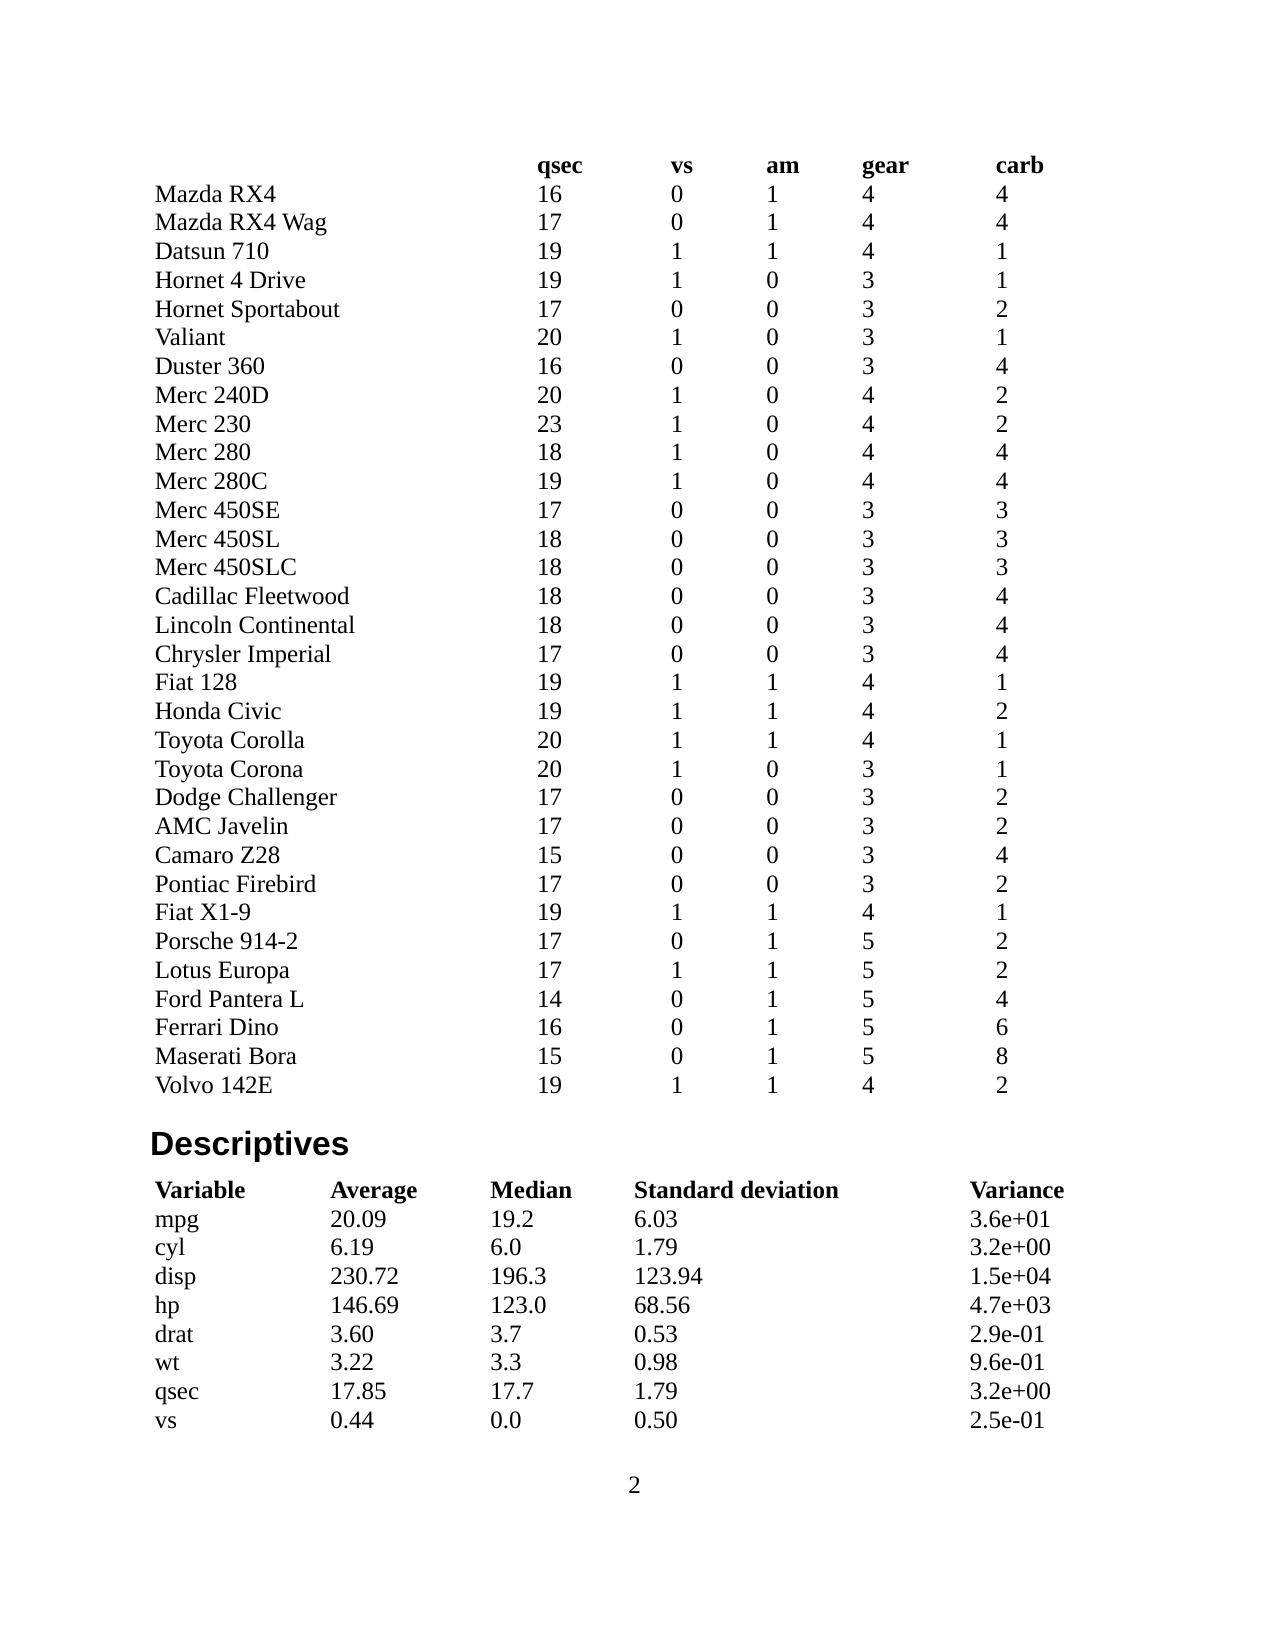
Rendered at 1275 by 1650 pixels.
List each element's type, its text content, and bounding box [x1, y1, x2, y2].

table_cell 1.5e+04 [965, 1261, 1125, 1290]
table_cell 1 [991, 265, 1125, 294]
table_cell 3 [857, 610, 991, 639]
table_cell 0 [762, 639, 857, 667]
table_cell 17 [532, 208, 666, 236]
table_cell 0 [666, 524, 762, 552]
table_cell 0 [666, 495, 762, 524]
table_cell 9.6e-01 [965, 1348, 1125, 1376]
table_cell 0 [666, 208, 762, 236]
table_cell 2 [991, 409, 1125, 437]
table_cell 123.0 [486, 1290, 629, 1319]
table_cell Mazda RX4 Wag [150, 208, 532, 236]
table_cell 1 [762, 955, 857, 984]
table_cell 19 [532, 236, 666, 265]
table_cell 5 [857, 984, 991, 1012]
table_cell 18 [532, 581, 666, 610]
table_cell 1 [666, 668, 762, 696]
table_cell 17 [532, 926, 666, 955]
table_cell 16 [532, 179, 666, 207]
table_cell cyl [150, 1233, 326, 1261]
table_cell Merc 230 [150, 409, 532, 437]
table_header Variance [965, 1175, 1125, 1204]
table_cell 0.0 [486, 1405, 629, 1434]
table_cell 0 [762, 380, 857, 409]
table_cell 2 [991, 811, 1125, 840]
table_cell Maserati Bora [150, 1041, 532, 1070]
table_cell 3 [991, 524, 1125, 552]
table_cell 3.2e+00 [965, 1233, 1125, 1261]
table_cell 17.7 [486, 1376, 629, 1405]
table_cell 3 [991, 495, 1125, 524]
table_cell 6.0 [486, 1233, 629, 1261]
table_cell 0 [666, 553, 762, 581]
table_cell 1 [762, 898, 857, 926]
table_cell 0.53 [629, 1319, 965, 1347]
table_cell 1 [666, 1070, 762, 1099]
table_cell 4 [991, 581, 1125, 610]
table_cell 1 [991, 668, 1125, 696]
table_cell 17 [532, 639, 666, 667]
table_cell Duster 360 [150, 351, 532, 380]
table_cell Merc 450SE [150, 495, 532, 524]
table_header Variable [150, 1175, 326, 1204]
table_cell Merc 280C [150, 466, 532, 495]
table_cell 19 [532, 466, 666, 495]
table_cell 19 [532, 696, 666, 725]
table_cell Valiant [150, 323, 532, 351]
table_header qsec [532, 150, 666, 179]
table_cell Datsun 710 [150, 236, 532, 265]
table_cell Merc 450SLC [150, 553, 532, 581]
table_cell 4 [857, 668, 991, 696]
table_header Average [326, 1175, 486, 1204]
table_cell 1 [762, 668, 857, 696]
table_cell 0 [666, 581, 762, 610]
table_cell 17 [532, 783, 666, 811]
table_cell 16 [532, 1013, 666, 1041]
table_cell 1 [666, 236, 762, 265]
table_cell 2 [991, 294, 1125, 322]
table_cell 1 [762, 984, 857, 1012]
table_cell 4 [991, 208, 1125, 236]
table_cell 20 [532, 380, 666, 409]
table_cell 4 [991, 639, 1125, 667]
table_cell 17 [532, 869, 666, 897]
table_cell 0.50 [629, 1405, 965, 1434]
table_header Median [486, 1175, 629, 1204]
table_cell 0 [666, 639, 762, 667]
table_cell 0 [762, 265, 857, 294]
table_cell qsec [150, 1376, 326, 1405]
table_cell 1 [666, 725, 762, 754]
table_cell 1 [991, 898, 1125, 926]
table_cell Ferrari Dino [150, 1013, 532, 1041]
table_cell 0 [762, 409, 857, 437]
table_cell 0 [666, 351, 762, 380]
table_cell Chrysler Imperial [150, 639, 532, 667]
table_cell 1 [666, 380, 762, 409]
table_cell Pontiac Firebird [150, 869, 532, 897]
table_cell 2 [991, 869, 1125, 897]
table_cell 4 [857, 409, 991, 437]
table_cell 16 [532, 351, 666, 380]
table_cell 5 [857, 926, 991, 955]
table_cell 20 [532, 754, 666, 782]
table_cell 2 [991, 955, 1125, 984]
table_cell 0 [762, 323, 857, 351]
table_cell 18 [532, 438, 666, 466]
table_cell 3 [857, 581, 991, 610]
table_cell 5 [857, 955, 991, 984]
table_cell 18 [532, 610, 666, 639]
table_cell disp [150, 1261, 326, 1290]
table_cell 20.09 [326, 1204, 486, 1232]
table_cell 0 [762, 811, 857, 840]
table_cell Dodge Challenger [150, 783, 532, 811]
table_cell 1 [666, 409, 762, 437]
table_cell Fiat X1-9 [150, 898, 532, 926]
table_cell 1.79 [629, 1376, 965, 1405]
table_cell 18 [532, 524, 666, 552]
table_cell 1 [991, 725, 1125, 754]
table_cell 0 [666, 179, 762, 207]
table_cell Hornet 4 Drive [150, 265, 532, 294]
table_cell 1 [666, 323, 762, 351]
table_cell Toyota Corolla [150, 725, 532, 754]
table_cell 3.3 [486, 1348, 629, 1376]
table_cell 15 [532, 840, 666, 869]
table_cell 4 [857, 898, 991, 926]
table_cell 1 [762, 725, 857, 754]
table_cell 6.03 [629, 1204, 965, 1232]
table_cell wt [150, 1348, 326, 1376]
table_header [150, 150, 532, 179]
table_cell 0 [762, 351, 857, 380]
table_cell 4 [991, 179, 1125, 207]
table_cell Hornet Sportabout [150, 294, 532, 322]
table_cell 3 [857, 495, 991, 524]
table_cell 4 [991, 466, 1125, 495]
table_cell 20 [532, 323, 666, 351]
table_cell 3.60 [326, 1319, 486, 1347]
table_cell 5 [857, 1013, 991, 1041]
table_cell 3 [857, 323, 991, 351]
table_cell drat [150, 1319, 326, 1347]
table_cell 19 [532, 1070, 666, 1099]
table_cell Merc 450SL [150, 524, 532, 552]
table_cell 0 [666, 1013, 762, 1041]
table_cell 4 [991, 351, 1125, 380]
table_cell 1 [666, 754, 762, 782]
table_cell 0.98 [629, 1348, 965, 1376]
table_cell Fiat 128 [150, 668, 532, 696]
table_cell 3 [857, 524, 991, 552]
table_cell 0 [666, 783, 762, 811]
subtitle Descriptives [150, 1124, 1125, 1162]
table_cell Ford Pantera L [150, 984, 532, 1012]
table_cell 230.72 [326, 1261, 486, 1290]
table_cell vs [150, 1405, 326, 1434]
table_cell 2.5e-01 [965, 1405, 1125, 1434]
table_cell 3 [857, 265, 991, 294]
table_cell 0 [762, 783, 857, 811]
table_cell 4 [857, 1070, 991, 1099]
table_cell 3 [857, 840, 991, 869]
table_cell 3 [857, 553, 991, 581]
table_cell 4 [991, 610, 1125, 639]
table_cell Honda Civic [150, 696, 532, 725]
table_cell 19 [532, 265, 666, 294]
table_cell 0 [666, 294, 762, 322]
table_cell 0 [666, 926, 762, 955]
table_cell 0 [762, 840, 857, 869]
table_cell 17 [532, 495, 666, 524]
table_cell 4 [991, 984, 1125, 1012]
table_cell 0 [762, 294, 857, 322]
table_cell 6.19 [326, 1233, 486, 1261]
table_cell 0 [666, 869, 762, 897]
table_cell 0 [666, 1041, 762, 1070]
table_cell 0 [666, 811, 762, 840]
table_cell 4 [991, 840, 1125, 869]
table_cell Lincoln Continental [150, 610, 532, 639]
table_cell 4 [857, 208, 991, 236]
table_cell 19 [532, 668, 666, 696]
table_cell 68.56 [629, 1290, 965, 1319]
table_cell 2.9e-01 [965, 1319, 1125, 1347]
table_cell 4 [857, 179, 991, 207]
table_cell hp [150, 1290, 326, 1319]
table_cell 17 [532, 955, 666, 984]
table_cell 1 [991, 236, 1125, 265]
table_cell mpg [150, 1204, 326, 1232]
table_cell 1.79 [629, 1233, 965, 1261]
table_cell 4 [857, 438, 991, 466]
table_cell 4 [857, 696, 991, 725]
table_cell 18 [532, 553, 666, 581]
table_cell 196.3 [486, 1261, 629, 1290]
table_cell 2 [991, 696, 1125, 725]
table_cell 17 [532, 294, 666, 322]
table_cell 6 [991, 1013, 1125, 1041]
table_cell 3 [857, 294, 991, 322]
table_cell 146.69 [326, 1290, 486, 1319]
table_cell Volvo 142E [150, 1070, 532, 1099]
table_cell 4 [991, 438, 1125, 466]
table_cell 1 [666, 265, 762, 294]
table_cell 1 [666, 438, 762, 466]
table_cell 1 [762, 179, 857, 207]
table_cell 2 [991, 380, 1125, 409]
table_cell 23 [532, 409, 666, 437]
table_cell 0 [762, 495, 857, 524]
table_cell 1 [666, 466, 762, 495]
table_cell 1 [762, 696, 857, 725]
table_cell Camaro Z28 [150, 840, 532, 869]
table_cell 3.2e+00 [965, 1376, 1125, 1405]
table_cell 0 [762, 581, 857, 610]
table_cell 0 [762, 754, 857, 782]
table_cell 2 [991, 926, 1125, 955]
table_cell 3 [857, 811, 991, 840]
table_cell 3 [857, 754, 991, 782]
table_cell 4 [857, 466, 991, 495]
table_cell Porsche 914-2 [150, 926, 532, 955]
table_cell 17.85 [326, 1376, 486, 1405]
table_cell 8 [991, 1041, 1125, 1070]
table_cell Cadillac Fleetwood [150, 581, 532, 610]
table_cell 0 [762, 553, 857, 581]
table_cell 1 [666, 955, 762, 984]
table_cell 1 [991, 754, 1125, 782]
table_cell 0 [762, 438, 857, 466]
table_cell Toyota Corona [150, 754, 532, 782]
table_cell 2 [991, 1070, 1125, 1099]
table_cell 3.7 [486, 1319, 629, 1347]
table_cell Lotus Europa [150, 955, 532, 984]
table_cell 0.44 [326, 1405, 486, 1434]
table_cell 1 [762, 236, 857, 265]
table_cell 4 [857, 236, 991, 265]
table_cell 1 [762, 926, 857, 955]
table_cell 20 [532, 725, 666, 754]
table_cell 19 [532, 898, 666, 926]
table_cell 0 [666, 610, 762, 639]
table_cell 2 [991, 783, 1125, 811]
table_cell AMC Javelin [150, 811, 532, 840]
table_cell 0 [666, 840, 762, 869]
table_cell 3 [857, 351, 991, 380]
table_cell 1 [762, 208, 857, 236]
table_cell 3 [857, 639, 991, 667]
table_header Standard deviation [629, 1175, 965, 1204]
table_cell 15 [532, 1041, 666, 1070]
table_cell 3.22 [326, 1348, 486, 1376]
table_cell 123.94 [629, 1261, 965, 1290]
table_cell 0 [762, 869, 857, 897]
table_cell 0 [762, 524, 857, 552]
table_cell 5 [857, 1041, 991, 1070]
table_header gear [857, 150, 991, 179]
table_cell 4 [857, 380, 991, 409]
table_cell 3.6e+01 [965, 1204, 1125, 1232]
table_cell 19.2 [486, 1204, 629, 1232]
table_cell 3 [857, 869, 991, 897]
table_cell 1 [666, 898, 762, 926]
table_cell Mazda RX4 [150, 179, 532, 207]
table_cell 4 [857, 725, 991, 754]
table_cell 0 [762, 466, 857, 495]
table_cell 14 [532, 984, 666, 1012]
table_header carb [991, 150, 1125, 179]
table_header vs [666, 150, 762, 179]
table_cell Merc 240D [150, 380, 532, 409]
table_cell 3 [991, 553, 1125, 581]
table_cell 17 [532, 811, 666, 840]
table_cell Merc 280 [150, 438, 532, 466]
table_cell 1 [762, 1070, 857, 1099]
table_cell 1 [762, 1013, 857, 1041]
table_cell 1 [991, 323, 1125, 351]
table_cell 4.7e+03 [965, 1290, 1125, 1319]
table_cell 0 [666, 984, 762, 1012]
table_cell 0 [762, 610, 857, 639]
table_header am [762, 150, 857, 179]
table_cell 1 [762, 1041, 857, 1070]
table_cell 1 [666, 696, 762, 725]
table_cell 3 [857, 783, 991, 811]
